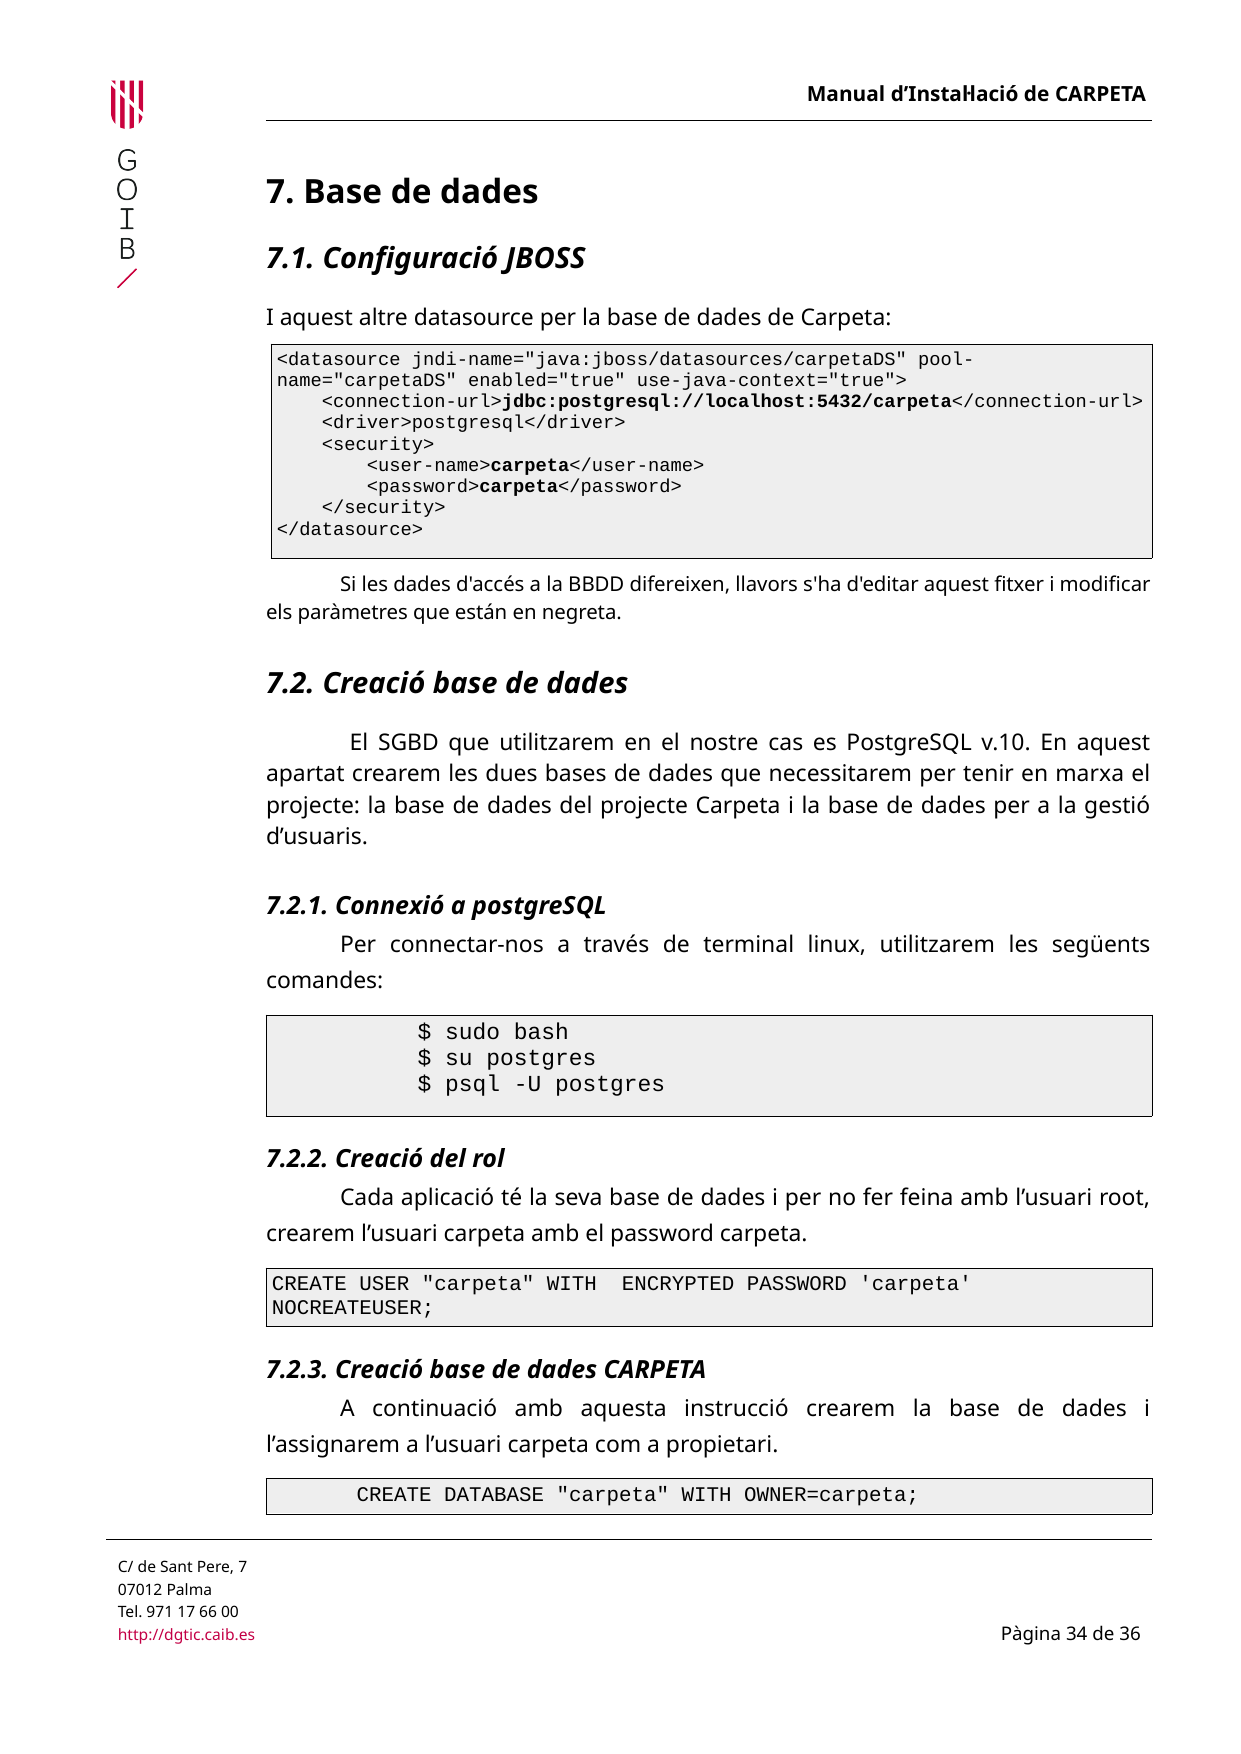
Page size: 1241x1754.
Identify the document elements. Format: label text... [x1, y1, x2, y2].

subtitle Creació del rol [266, 1141, 1152, 1175]
text El SGBD que utilitzarem en el nostre cas es PostgreSQL v.10. En aquest apartat crearem les dues bases de dades que necessitarem per tenir en marxa el projecte: la base de dades del projecte Carpeta i la base de dades per a la gestió d’usuaris. [266, 726, 1152, 851]
table_header $ sudo bash $ su postgres $ psql -U postgres [267, 1016, 1152, 1116]
subtitle Connexió a postgreSQL [266, 888, 1152, 922]
subtitle Base de dades [266, 168, 1152, 214]
table_header <datasource jndi-name="java:jboss/datasources/carpetaDS" pool-name="carpetaDS" enabled="true" use-java-context="true"> <connection-url>jdbc:postgresql://localhost:5432/carpeta</connection-url> <driver>postgresql</driver> <security> <user-name>carpeta</user-name> <password>carpeta</password> </security> </datasource> [272, 345, 1152, 558]
text A continuació amb aquesta instrucció crearem la base de dades i l’assignarem a l’usuari carpeta com a propietari. [266, 1392, 1152, 1459]
text Si les dades d'accés a la BBDD difereixen, llavors s'ha d'editar aquest fitxer i modificar els paràmetres que están en negreta. [266, 570, 1152, 625]
text Cada aplicació té la seva base de dades i per no fer feina amb l’usuari root, crearem l’usuari carpeta amb el password carpeta. [266, 1181, 1152, 1248]
subtitle Configuració JBOSS [266, 237, 1152, 277]
subtitle Creació base de dades CARPETA [266, 1352, 1152, 1386]
table_header CREATE DATABASE "carpeta" WITH OWNER=carpeta; [267, 1479, 1152, 1513]
text I aquest altre datasource per la base de dades de Carpeta: [266, 300, 1152, 332]
table_header CREATE USER "carpeta" WITH ENCRYPTED PASSWORD 'carpeta' NOCREATEUSER; [267, 1269, 1152, 1326]
text Per connectar-nos a través de terminal linux, utilitzarem les següents comandes: [266, 928, 1152, 995]
picture [82, 57, 172, 319]
subtitle Creació base de dades [266, 662, 1152, 702]
